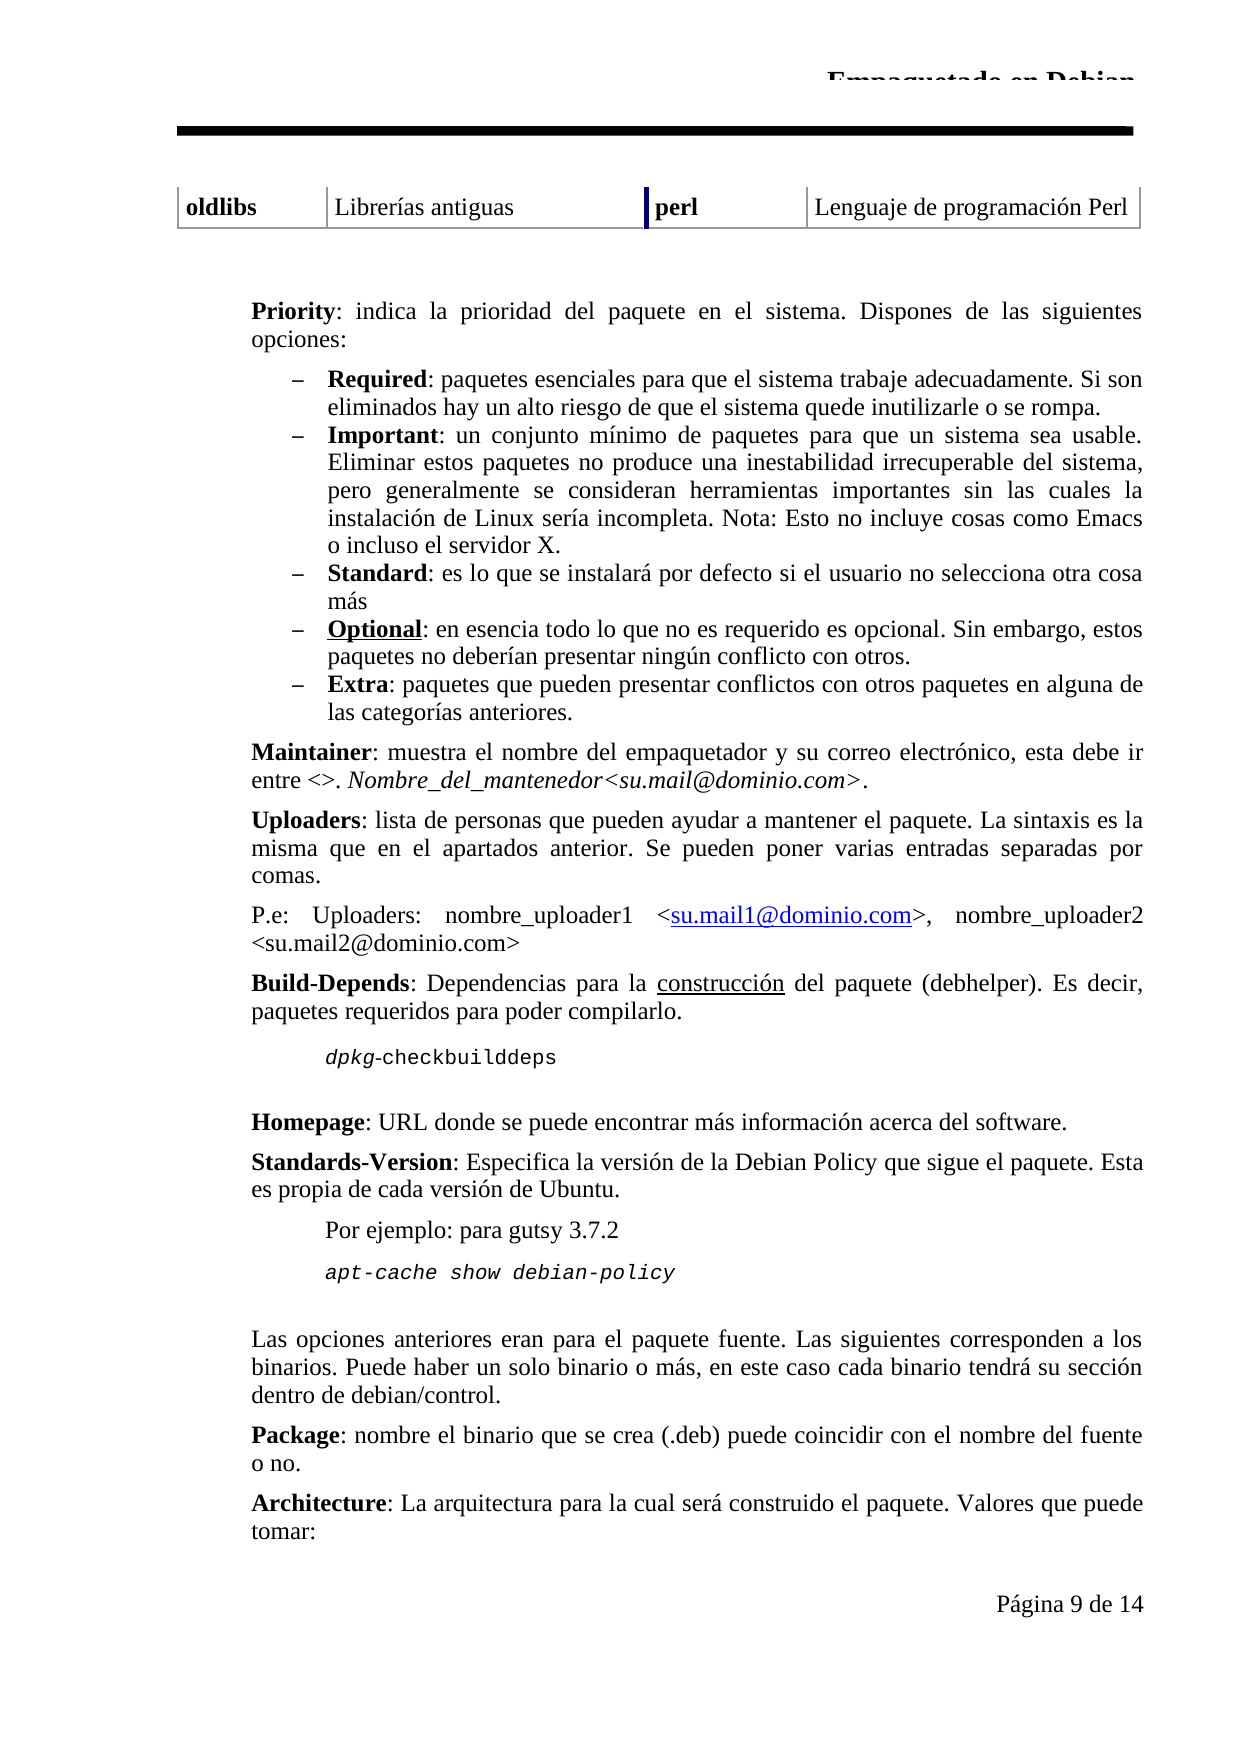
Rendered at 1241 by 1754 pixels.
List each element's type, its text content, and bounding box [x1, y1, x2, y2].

text Build-Depends: Dependencias para la construcción del paquete (debhelper). Es decir, paquetes requeridos para poder compilarlo. [251, 969, 1144, 1025]
text dpkg-checkbuilddeps [251, 1043, 1096, 1072]
table_cell Lenguaje de programación Perl [808, 187, 1139, 227]
text Priority: indica la prioridad del paquete en el sistema. Dispones de las siguientes opciones: [251, 297, 1144, 353]
text apt-cache show debian-policy [251, 1262, 1096, 1285]
text Architecture: La arquitectura para la cual será construido el paquete. Valores que puede tomar: [251, 1489, 1144, 1544]
text Las opciones anteriores eran para el paquete fuente. Las siguientes corresponden a los binarios. Puede haber un solo binario o más, en este caso cada binario tendrá su sección dentro de debian/control. [251, 1326, 1144, 1409]
list Optional: en esencia todo lo que no es requerido es opcional. Sin embargo, estos paquetes no deberían presentar ningún conflicto con otros. [290, 615, 1144, 670]
list Important: un conjunto mínimo de paquetes para que un sistema sea usable. Eliminar estos paquetes no produce una inestabilidad irrecuperable del sistema, pero generalmente se consideran herramientas importantes sin las cuales la instalación de Linux sería incompleta. Nota: Esto no incluye cosas como Emacs o incluso el servidor X. [290, 421, 1144, 559]
table_cell perl [649, 187, 806, 227]
table_cell oldlibs [179, 187, 326, 227]
table_cell Librerías antiguas [328, 187, 643, 227]
text Por ejemplo: para gutsy 3.7.2 [251, 1216, 1144, 1243]
text Uploaders: lista de personas que pueden ayudar a mantener el paquete. La sintaxis es la misma que en el apartados anterior. Se pueden poner varias entradas separadas por comas. [251, 806, 1144, 889]
list Standard: es lo que se instalará por defecto si el usuario no selecciona otra cosa más [290, 559, 1144, 615]
list Extra: paquetes que pueden presentar conflictos con otros paquetes en alguna de las categorías anteriores. [290, 670, 1144, 726]
text Homepage: URL donde se puede encontrar más información acerca del software. [251, 1108, 1144, 1135]
text Maintainer: muestra el nombre del empaquetador y su correo electrónico, esta debe ir entre <>. Nombre_del_mantenedor<su.mail@dominio.com>. [251, 738, 1144, 793]
text Package: nombre el binario que se crea (.deb) puede coincidir con el nombre del fuente o no. [251, 1421, 1144, 1477]
text P.e: Uploaders: nombre_uploader1 <su.mail1@dominio.com>, nombre_uploader2 <su.mail2@dominio.com> [251, 902, 1144, 957]
list Required: paquetes esenciales para que el sistema trabaje adecuadamente. Si son eliminados hay un alto riesgo de que el sistema quede inutilizarle o se rompa. [290, 365, 1144, 421]
text Standards-Version: Especifica la versión de la Debian Policy que sigue el paquete. Esta es propia de cada versión de Ubuntu. [251, 1148, 1144, 1203]
